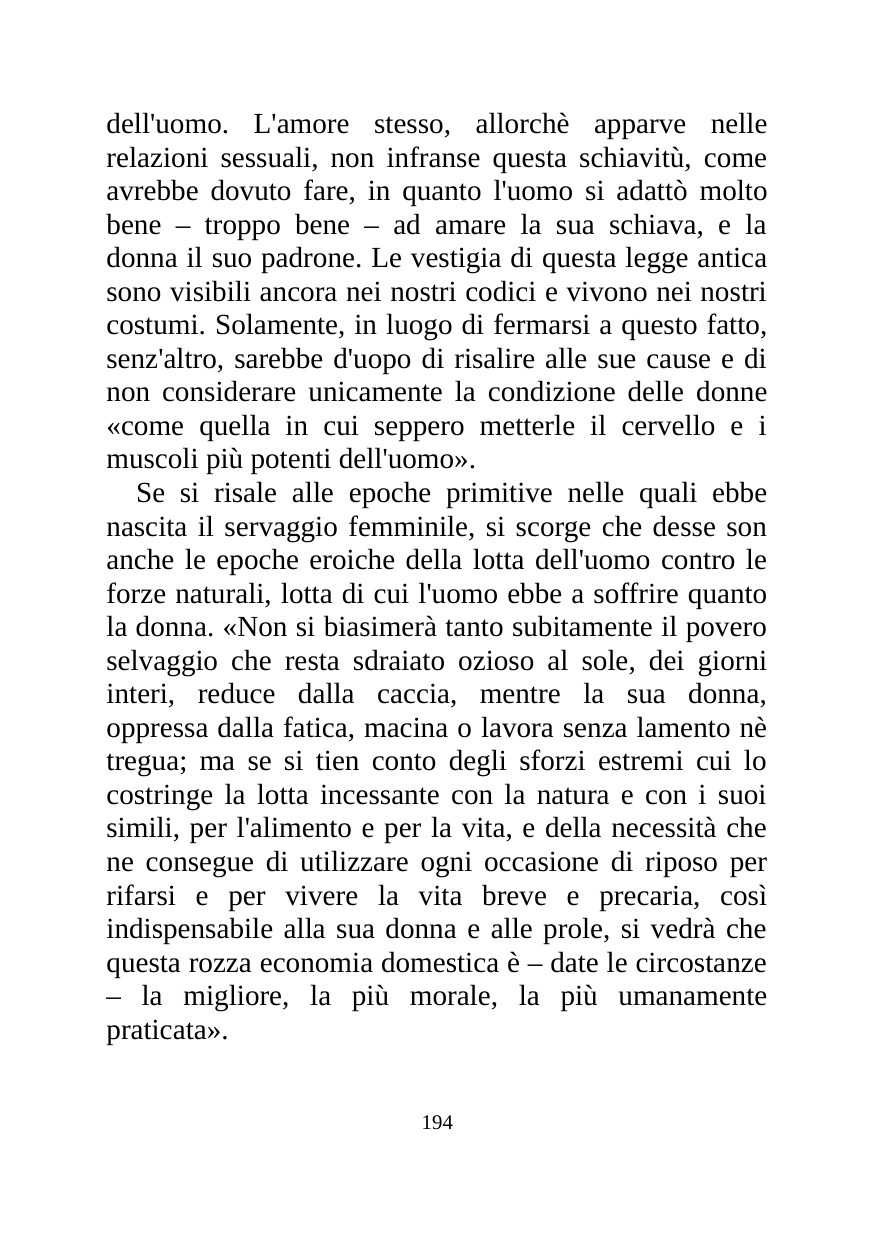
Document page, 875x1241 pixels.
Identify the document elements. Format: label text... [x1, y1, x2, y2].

text Se si risale alle epoche primitive nelle quali ebbe nascita il servaggio femminile, si scorge che desse son anche le epoche eroiche della lotta dell'uomo contro le forze naturali, lotta di cui l'uomo ebbe a soffrire quanto la donna. «Non si biasimerà tanto subitamente il povero selvaggio che resta sdraiato ozioso al sole, dei giorni interi, reduce dalla caccia, mentre la sua donna, oppressa dalla fatica, macina o lavora senza lamento nè tregua; ma se si tien conto degli sforzi estremi cui lo costringe la lotta incessante con la natura e con i suoi simili, per l'alimento e per la vita, e della necessità che ne consegue di utilizzare ogni occasione di riposo per rifarsi e per vivere la vita breve e precaria, così indispensabile alla sua donna e alle prole, si vedrà che questa rozza economia domestica è – date le circostanze – la migliore, la più morale, la più umanamente praticata». [106, 475, 768, 1045]
text dell'uomo. L'amore stesso, allorchè apparve nelle relazioni sessuali, non infranse questa schiavitù, come avrebbe dovuto fare, in quanto l'uomo si adattò molto bene – troppo bene – ad amare la sua schiava, e la donna il suo padrone. Le vestigia di questa legge antica sono visibili ancora nei nostri codici e vivono nei nostri costumi. Solamente, in luogo di fermarsi a questo fatto, senz'altro, sarebbe d'uopo di risalire alle sue cause e di non considerare unicamente la condizione delle donne «come quella in cui seppero metterle il cervello e i muscoli più potenti dell'uomo». [106, 106, 768, 475]
